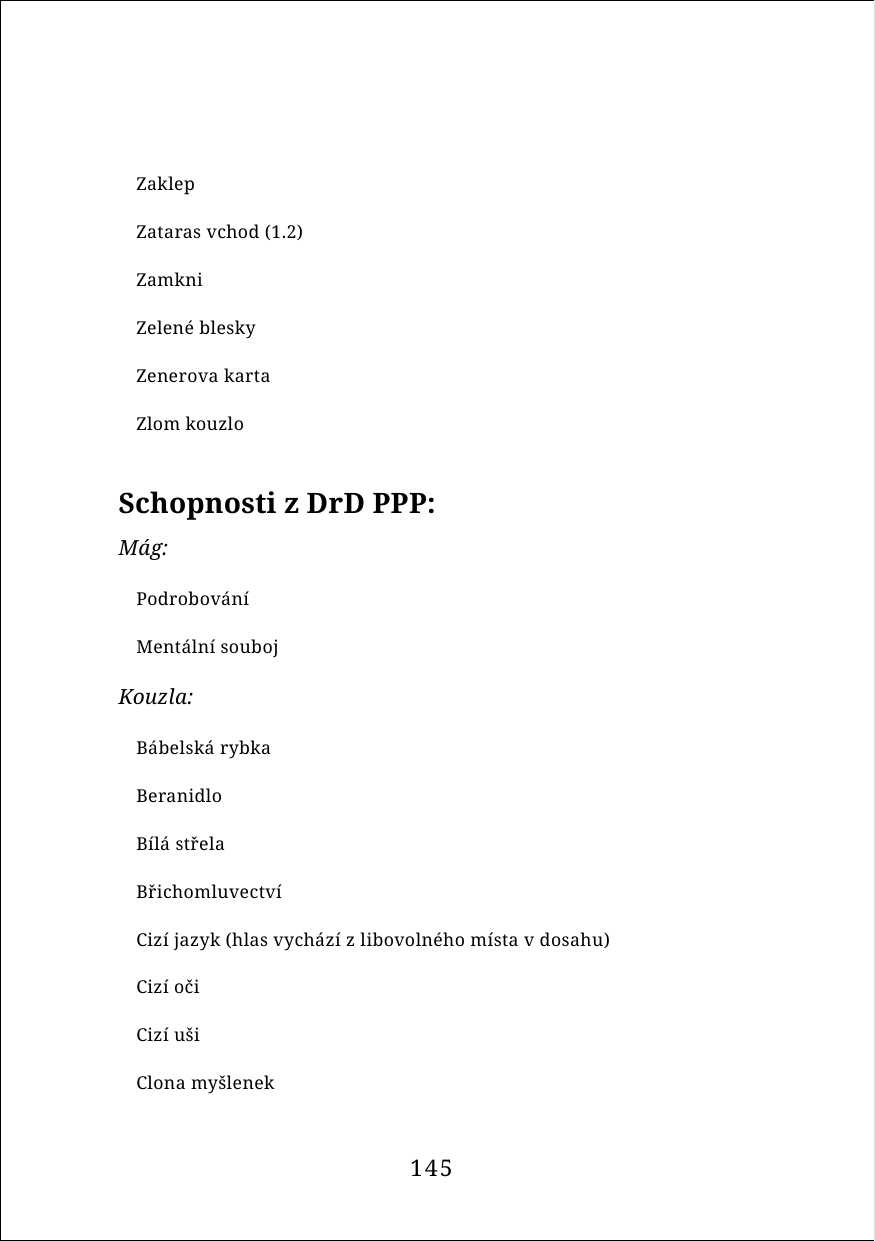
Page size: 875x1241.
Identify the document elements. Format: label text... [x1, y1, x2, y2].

text Zelené blesky [136, 316, 756, 340]
text Cizí uši [136, 1023, 756, 1047]
text Clona myšlenek [136, 1071, 756, 1095]
text Zamkni [136, 268, 756, 292]
text Cizí jazyk (hlas vychází z libovolného místa v dosahu) [136, 927, 756, 951]
text Mentální souboj [136, 634, 756, 658]
text Bílá střela [136, 831, 756, 855]
text Břichomluvectví [136, 879, 756, 903]
text Podrobování [136, 586, 756, 610]
text Zlom kouzlo [136, 411, 756, 436]
text Zenerova karta [136, 363, 756, 388]
text Beranidlo [136, 783, 756, 807]
text Bábelská rybka [136, 735, 756, 759]
text Zaklep [136, 172, 756, 196]
text Zataras vchod (1.2) [136, 220, 756, 244]
subtitle Schopnosti z DrD PPP: [118, 483, 756, 521]
text Cizí oči [136, 975, 756, 999]
text Mág: [118, 533, 756, 561]
text Kouzla: [118, 682, 756, 711]
